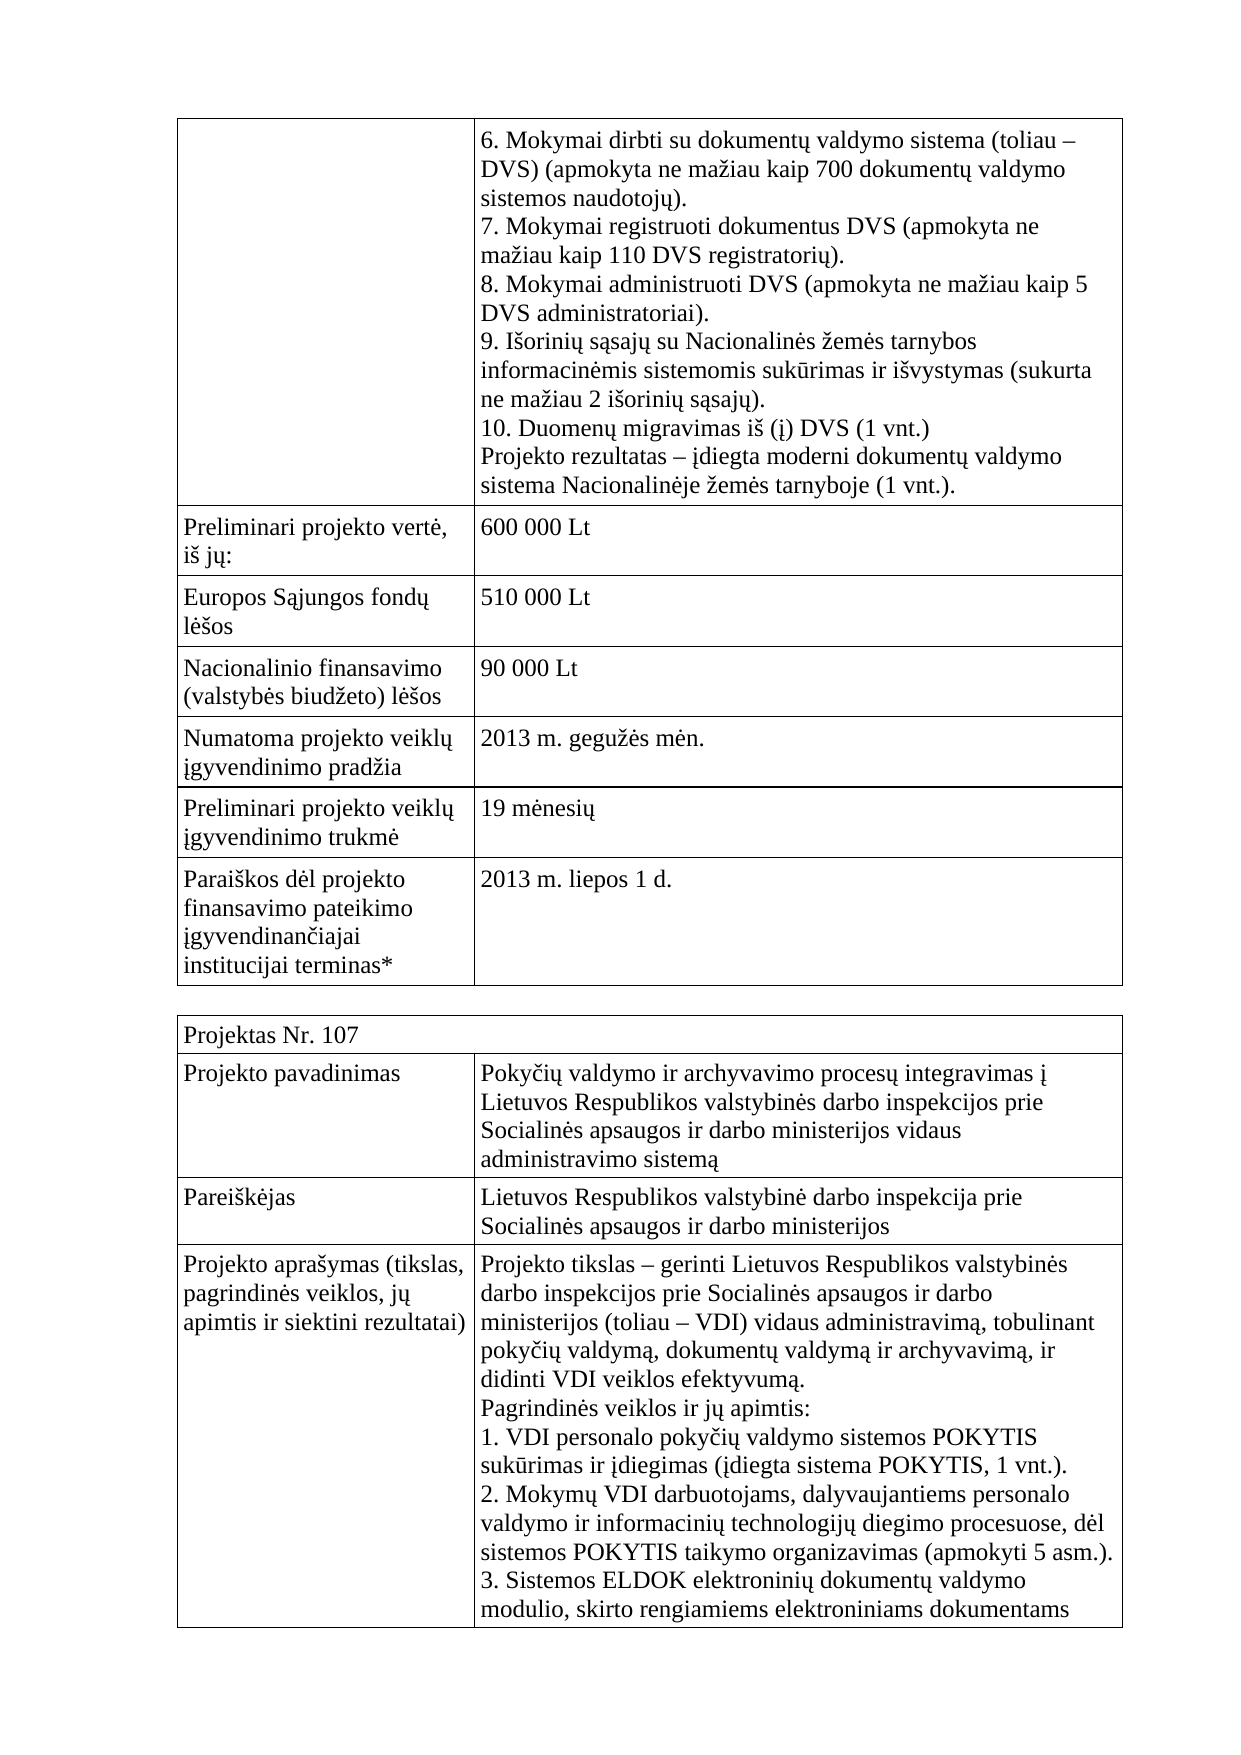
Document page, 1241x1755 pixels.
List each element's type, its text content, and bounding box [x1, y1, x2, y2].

table_cell Preliminari projekto vertė, iš jų: [178, 506, 474, 575]
table_cell Pareiškėjas [178, 1178, 474, 1244]
table_cell 2013 m. liepos 1 d. [475, 858, 1122, 985]
table_cell 6. Mokymai dirbti su dokumentų valdymo sistema (toliau – DVS) (apmokyta ne mažiau kaip 700 dokumentų valdymo sistemos naudotojų). 7. Mokymai registruoti dokumentus DVS (apmokyta ne mažiau kaip 110 DVS registratorių). 8. Mokymai administruoti DVS (apmokyta ne mažiau kaip 5 DVS administratoriai). 9. Išorinių sąsajų su Nacionalinės žemės tarnybos informacinėmis sistemomis sukūrimas ir išvystymas (sukurta ne mažiau 2 išorinių sąsajų). 10. Duomenų migravimas iš (į) DVS (1 vnt.) Projekto rezultatas – įdiegta moderni dokumentų valdymo sistema Nacionalinėje žemės tarnyboje (1 vnt.). [475, 119, 1122, 505]
table_cell Lietuvos Respublikos valstybinė darbo inspekcija prie Socialinės apsaugos ir darbo ministerijos [475, 1178, 1122, 1244]
table_cell 2013 m. gegužės mėn. [475, 717, 1122, 786]
table_cell Europos Sąjungos fondų lėšos [178, 576, 474, 646]
table_header Projektas Nr. 107 [178, 1016, 1122, 1053]
table_cell 600 000 Lt [475, 506, 1122, 575]
table_cell [178, 119, 474, 505]
table_cell Paraiškos dėl projekto finansavimo pateikimo įgyvendinančiajai institucijai terminas* [178, 858, 474, 985]
table_cell Projekto tikslas – gerinti Lietuvos Respublikos valstybinės darbo inspekcijos prie Socialinės apsaugos ir darbo ministerijos (toliau – VDI) vidaus administravimą, tobulinant pokyčių valdymą, dokumentų valdymą ir archyvavimą, ir didinti VDI veiklos efektyvumą. Pagrindinės veiklos ir jų apimtis: 1. VDI personalo pokyčių valdymo sistemos POKYTIS sukūrimas ir įdiegimas (įdiegta sistema POKYTIS, 1 vnt.). 2. Mokymų VDI darbuotojams, dalyvaujantiems personalo valdymo ir informacinių technologijų diegimo procesuose, dėl sistemos POKYTIS taikymo organizavimas (apmokyti 5 asm.). 3. Sistemos ELDOK elektroninių dokumentų valdymo modulio, skirto rengiamiems elektroniniams dokumentams [475, 1245, 1122, 1627]
table_cell Projekto aprašymas (tikslas, pagrindinės veiklos, jų apimtis ir siektini rezultatai) [178, 1245, 474, 1627]
table_cell Nacionalinio finansavimo (valstybės biudžeto) lėšos [178, 647, 474, 716]
table_cell Projekto pavadinimas [178, 1054, 474, 1177]
table_cell Numatoma projekto veiklų įgyvendinimo pradžia [178, 717, 474, 786]
table_cell 510 000 Lt [475, 576, 1122, 646]
table_cell Pokyčių valdymo ir archyvavimo procesų integravimas į Lietuvos Respublikos valstybinės darbo inspekcijos prie Socialinės apsaugos ir darbo ministerijos vidaus administravimo sistemą [475, 1054, 1122, 1177]
table_cell 19 mėnesių [475, 788, 1122, 857]
table_cell 90 000 Lt [475, 647, 1122, 716]
table_cell Preliminari projekto veiklų įgyvendinimo trukmė [178, 788, 474, 857]
